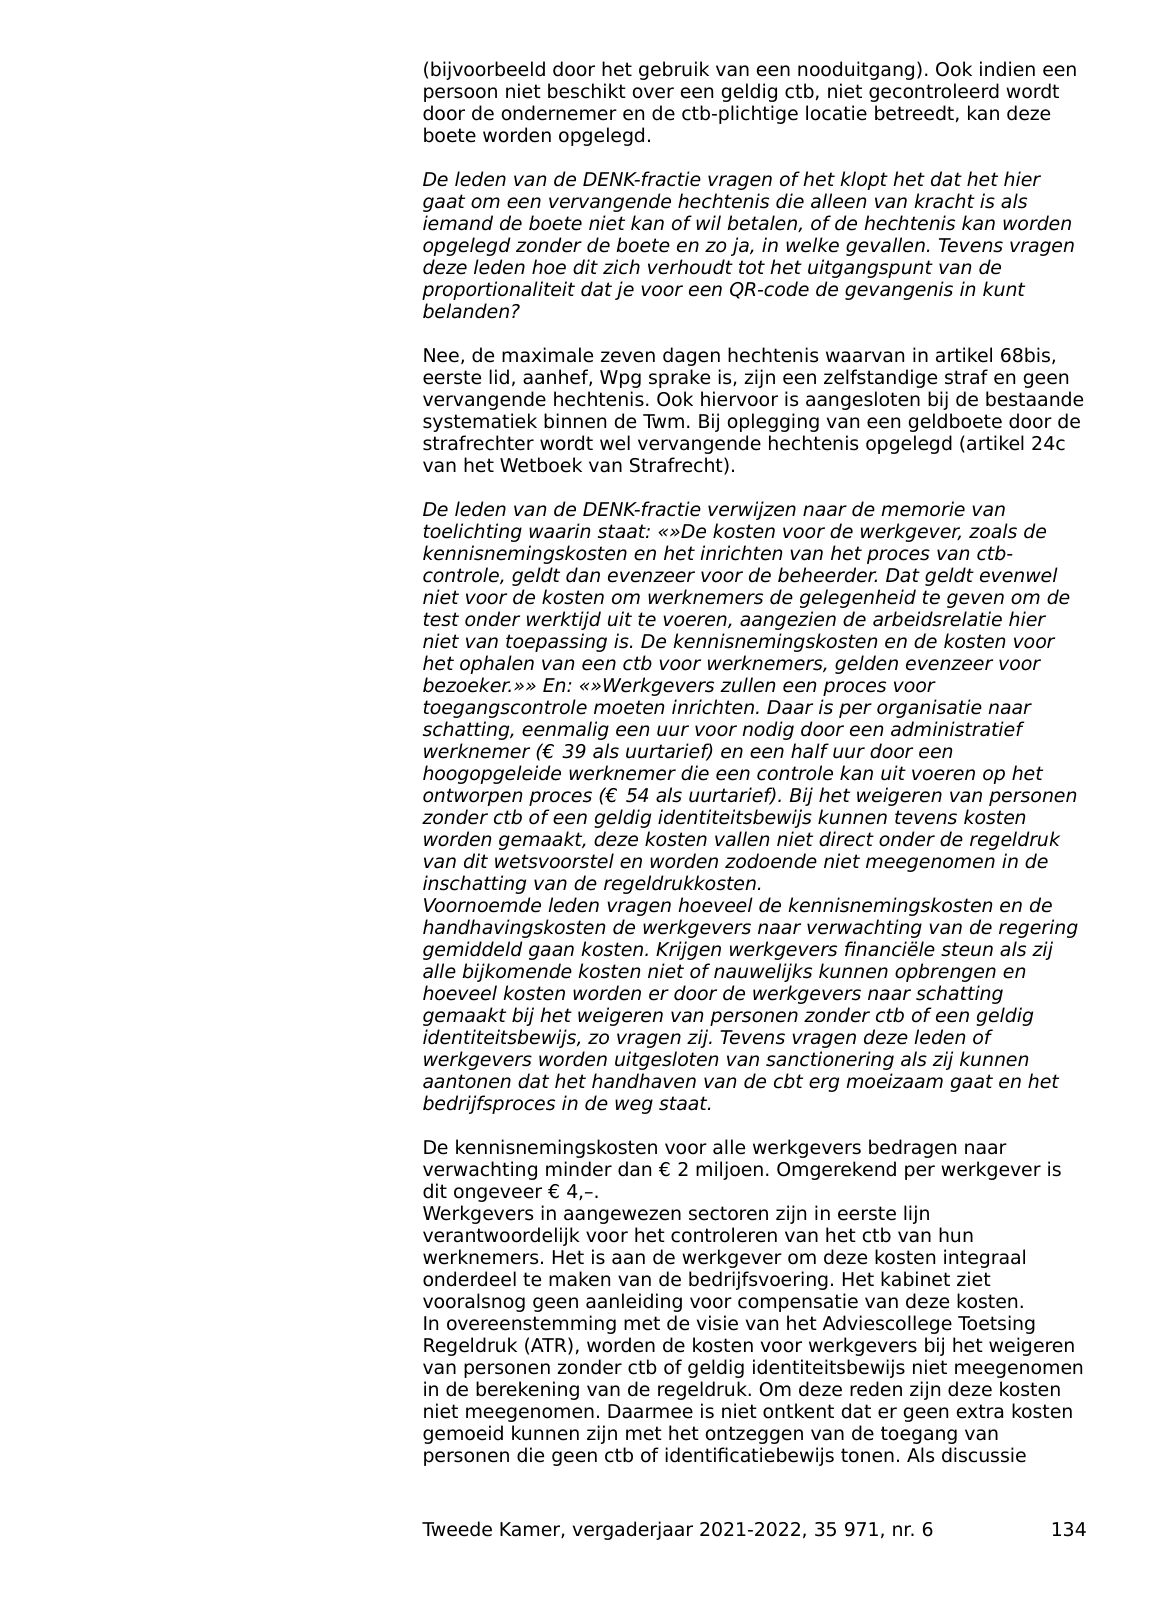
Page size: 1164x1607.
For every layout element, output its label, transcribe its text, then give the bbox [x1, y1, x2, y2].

text (bijvoorbeeld door het gebruik van een nooduitgang). Ook indien een persoon niet beschikt over een geldig ctb, niet gecontroleerd wordt door de ondernemer en de ctb-plichtige locatie betreedt, kan deze boete worden opgelegd. [422, 59, 1087, 147]
text De leden van de DENK-fractie vragen of het klopt het dat het hier gaat om een vervangende hechtenis die alleen van kracht is als iemand de boete niet kan of wil betalen, of de hechtenis kan worden opgelegd zonder de boete en zo ja, in welke gevallen. Tevens vragen deze leden hoe dit zich verhoudt tot het uitgangspunt van de proportionaliteit dat je voor een QR-code de gevangenis in kunt belanden? [422, 169, 1087, 323]
text Voornoemde leden vragen hoeveel de kennisnemingskosten en de handhavingskosten de werkgevers naar verwachting van de regering gemiddeld gaan kosten. Krijgen werkgevers financiële steun als zij alle bijkomende kosten niet of nauwelijks kunnen opbrengen en hoeveel kosten worden er door de werkgevers naar schatting gemaakt bij het weigeren van personen zonder ctb of een geldig identiteitsbewijs, zo vragen zij. Tevens vragen deze leden of werkgevers worden uitgesloten van sanctionering als zij kunnen aantonen dat het handhaven van de cbt erg moeizaam gaat en het bedrijfsproces in de weg staat. [422, 895, 1087, 1115]
text In overeenstemming met de visie van het Adviescollege Toetsing Regeldruk (ATR), worden de kosten voor werkgevers bij het weigeren van personen zonder ctb of geldig identiteitsbewijs niet meegenomen in de berekening van de regeldruk. Om deze reden zijn deze kosten niet meegenomen. Daarmee is niet ontkent dat er geen extra kosten gemoeid kunnen zijn met het ontzeggen van de toegang van personen die geen ctb of identificatiebewijs tonen. Als discussie [422, 1313, 1087, 1467]
text Werkgevers in aangewezen sectoren zijn in eerste lijn verantwoordelijk voor het controleren van het ctb van hun werknemers. Het is aan de werkgever om deze kosten integraal onderdeel te maken van de bedrijfsvoering. Het kabinet ziet vooralsnog geen aanleiding voor compensatie van deze kosten. [422, 1203, 1087, 1313]
text De kennisnemingskosten voor alle werkgevers bedragen naar verwachting minder dan € 2 miljoen. Omgerekend per werkgever is dit ongeveer € 4,–. [422, 1137, 1087, 1203]
text De leden van de DENK-fractie verwijzen naar de memorie van toelichting waarin staat: «»De kosten voor de werkgever, zoals de kennisnemingskosten en het inrichten van het proces van ctb-controle, geldt dan evenzeer voor de beheerder. Dat geldt evenwel niet voor de kosten om werknemers de gelegenheid te geven om de test onder werktijd uit te voeren, aangezien de arbeidsrelatie hier niet van toepassing is. De kennisnemingskosten en de kosten voor het ophalen van een ctb voor werknemers, gelden evenzeer voor bezoeker.»» En: «»Werkgevers zullen een proces voor toegangscontrole moeten inrichten. Daar is per organisatie naar schatting, eenmalig een uur voor nodig door een administratief werknemer (€ 39 als uurtarief) en een half uur door een hoogopgeleide werknemer die een controle kan uit voeren op het ontworpen proces (€ 54 als uurtarief). Bij het weigeren van personen zonder ctb of een geldig identiteitsbewijs kunnen tevens kosten worden gemaakt, deze kosten vallen niet direct onder de regeldruk van dit wetsvoorstel en worden zodoende niet meegenomen in de inschatting van de regeldrukkosten. [422, 499, 1087, 895]
text Nee, de maximale zeven dagen hechtenis waarvan in artikel 68bis, eerste lid, aanhef, Wpg sprake is, zijn een zelfstandige straf en geen vervangende hechtenis. Ook hiervoor is aangesloten bij de bestaande systematiek binnen de Twm. Bij oplegging van een geldboete door de strafrechter wordt wel vervangende hechtenis opgelegd (artikel 24c van het Wetboek van Strafrecht). [422, 345, 1087, 477]
